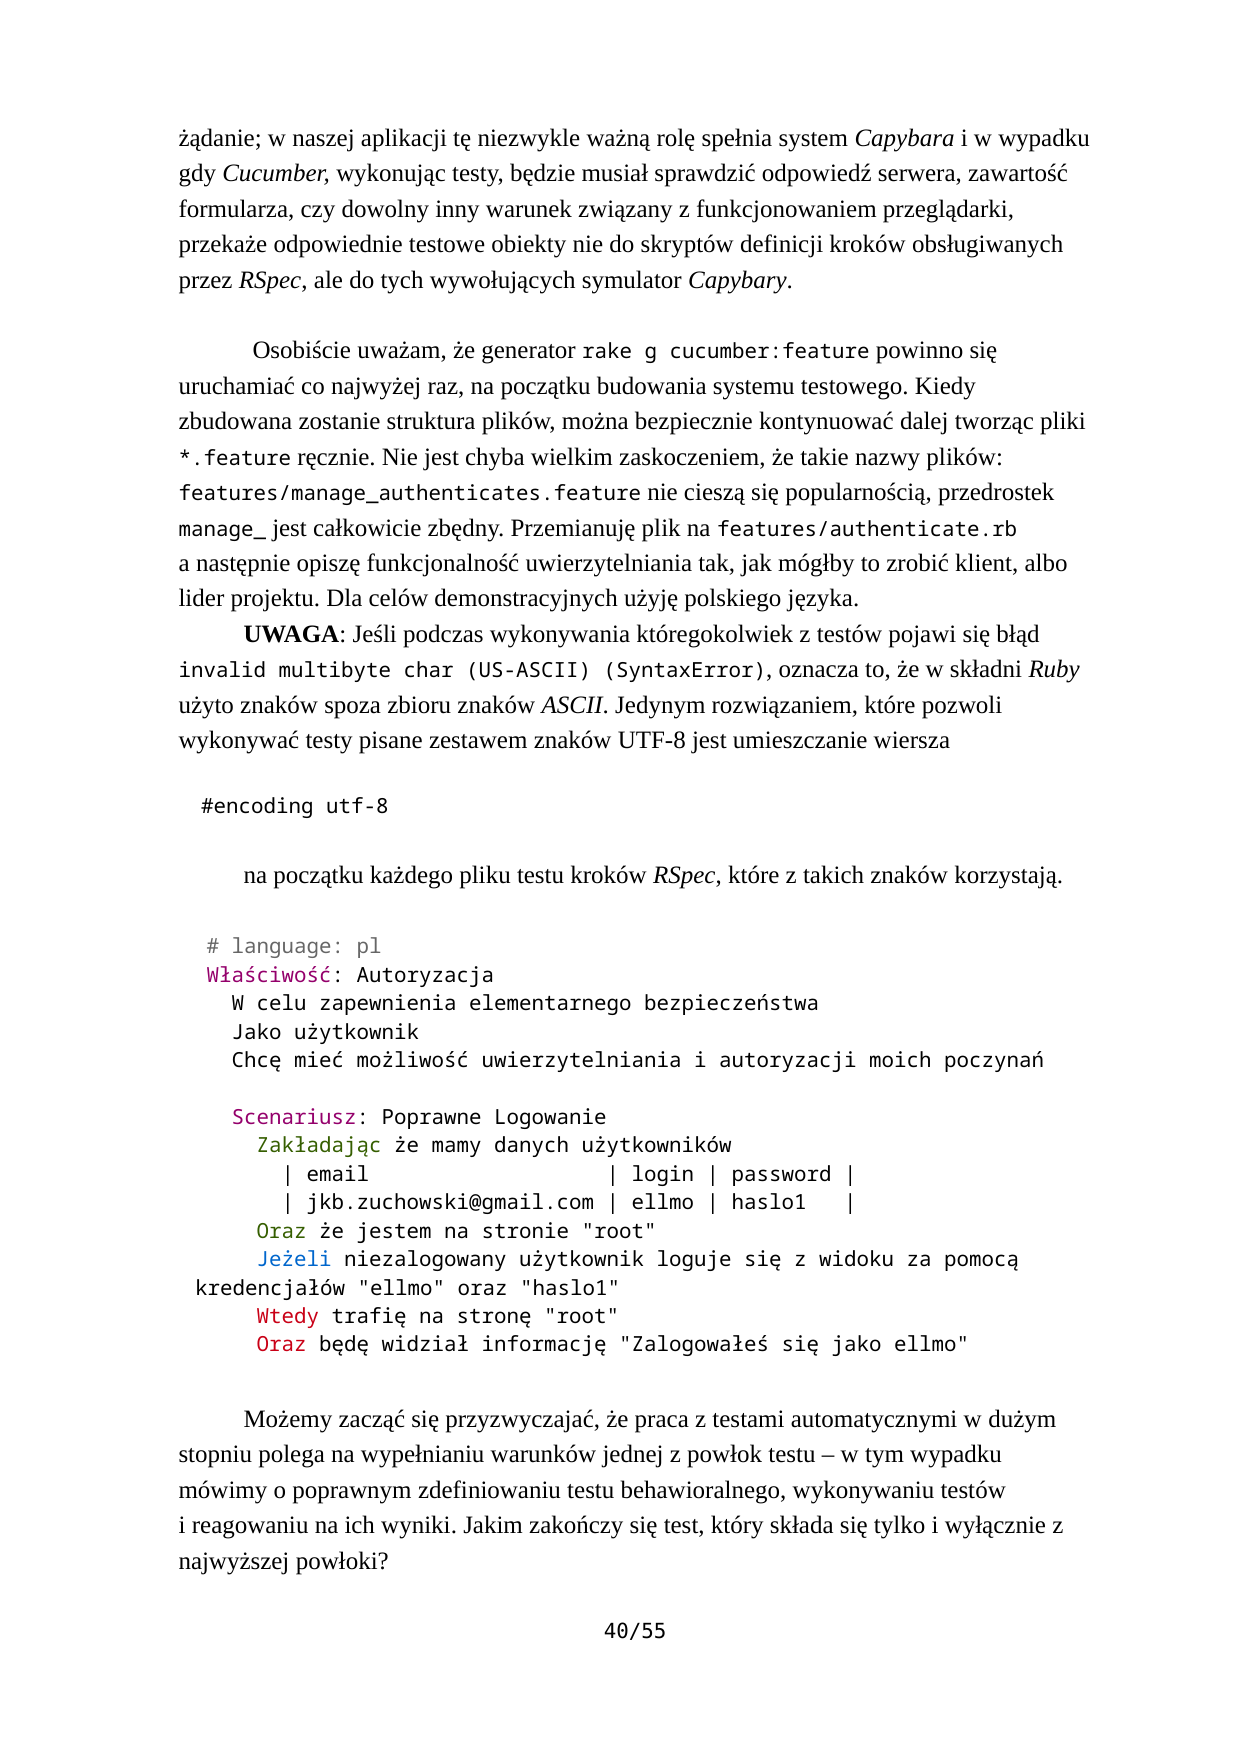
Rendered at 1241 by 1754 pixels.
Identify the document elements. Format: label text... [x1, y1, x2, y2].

text Osobiście uważam, że generator rake g cucumber:feature powinno się uruchamiać co najwyżej raz, na początku budowania systemu testowego. Kiedy zbudowana zostanie struktura plików, można bezpiecznie kontynuować dalej tworząc pliki *.feature ręcznie. Nie jest chyba wielkim zaskoczeniem, że takie nazwy plików: features/manage_authenticates.feature nie cieszą się popularnością, przedrostek manage_ jest całkowicie zbędny. Przemianuję plik na features/authenticate.rb a następnie opiszę funkcjonalność uwierzytelniania tak, jak mógłby to zrobić klient, albo lider projektu. Dla celów demonstracyjnych użyję polskiego języka. [178, 331, 1093, 614]
text Możemy zacząć się przyzwyczajać, że praca z testami automatycznymi w dużym stopniu polega na wypełnianiu warunków jednej z powłok testu – w tym wypadku mówimy o poprawnym zdefiniowaniu testu behawioralnego, wykonywaniu testów i reagowaniu na ich wyniki. Jakim zakończy się test, który składa się tylko i wyłącznie z najwyższej powłoki? [178, 1399, 1093, 1576]
text UWAGA: Jeśli podczas wykonywania któregokolwiek z testów pojawi się błąd invalid multibyte char (US-ASCII) (SyntaxError), oznacza to, że w składni Ruby użyto znaków spoza zbioru znaków ASCII. Jedynym rozwiązaniem, które pozwoli wykonywać testy pisane zestawem znaków UTF-8 jest umieszczanie wiersza [178, 614, 1093, 756]
text żądanie; w naszej aplikacji tę niezwykle ważną rolę spełnia system Capybara i w wypadku gdy Cucumber, wykonując testy, będzie musiał sprawdzić odpowiedź serwera, zawartość formularza, czy dowolny inny warunek związany z funkcjonowaniem przeglądarki, przekaże odpowiednie testowe obiekty nie do skryptów definicji kroków obsługiwanych przez RSpec, ale do tych wywołujących symulator Capybary. [178, 118, 1093, 295]
text #encoding utf-8 [189, 791, 1093, 819]
text na początku każdego pliku testu kroków RSpec, które z takich znaków korzystają. [178, 855, 1093, 890]
table_header # language: pl Właściwość: Autoryzacja W celu zapewnienia elementarnego bezpieczeństwa Jako użytkownik Chcę mieć możliwość uwierzytelniania i autoryzacji moich poczynań Scenariusz: Poprawne Logowanie Zakładając że mamy danych użytkowników | email | login | password | | jkb.zuchowski@gmail.com | ellmo | haslo1 | Oraz że jestem na stronie "root" Jeżeli niezalogowany użytkownik loguje się z widoku za pomocą kredencjałów "ellmo" oraz "haslo1" Wtedy trafię na stronę "root" Oraz będę widział informację "Zalogowałeś się jako ellmo" [177, 926, 1093, 1364]
